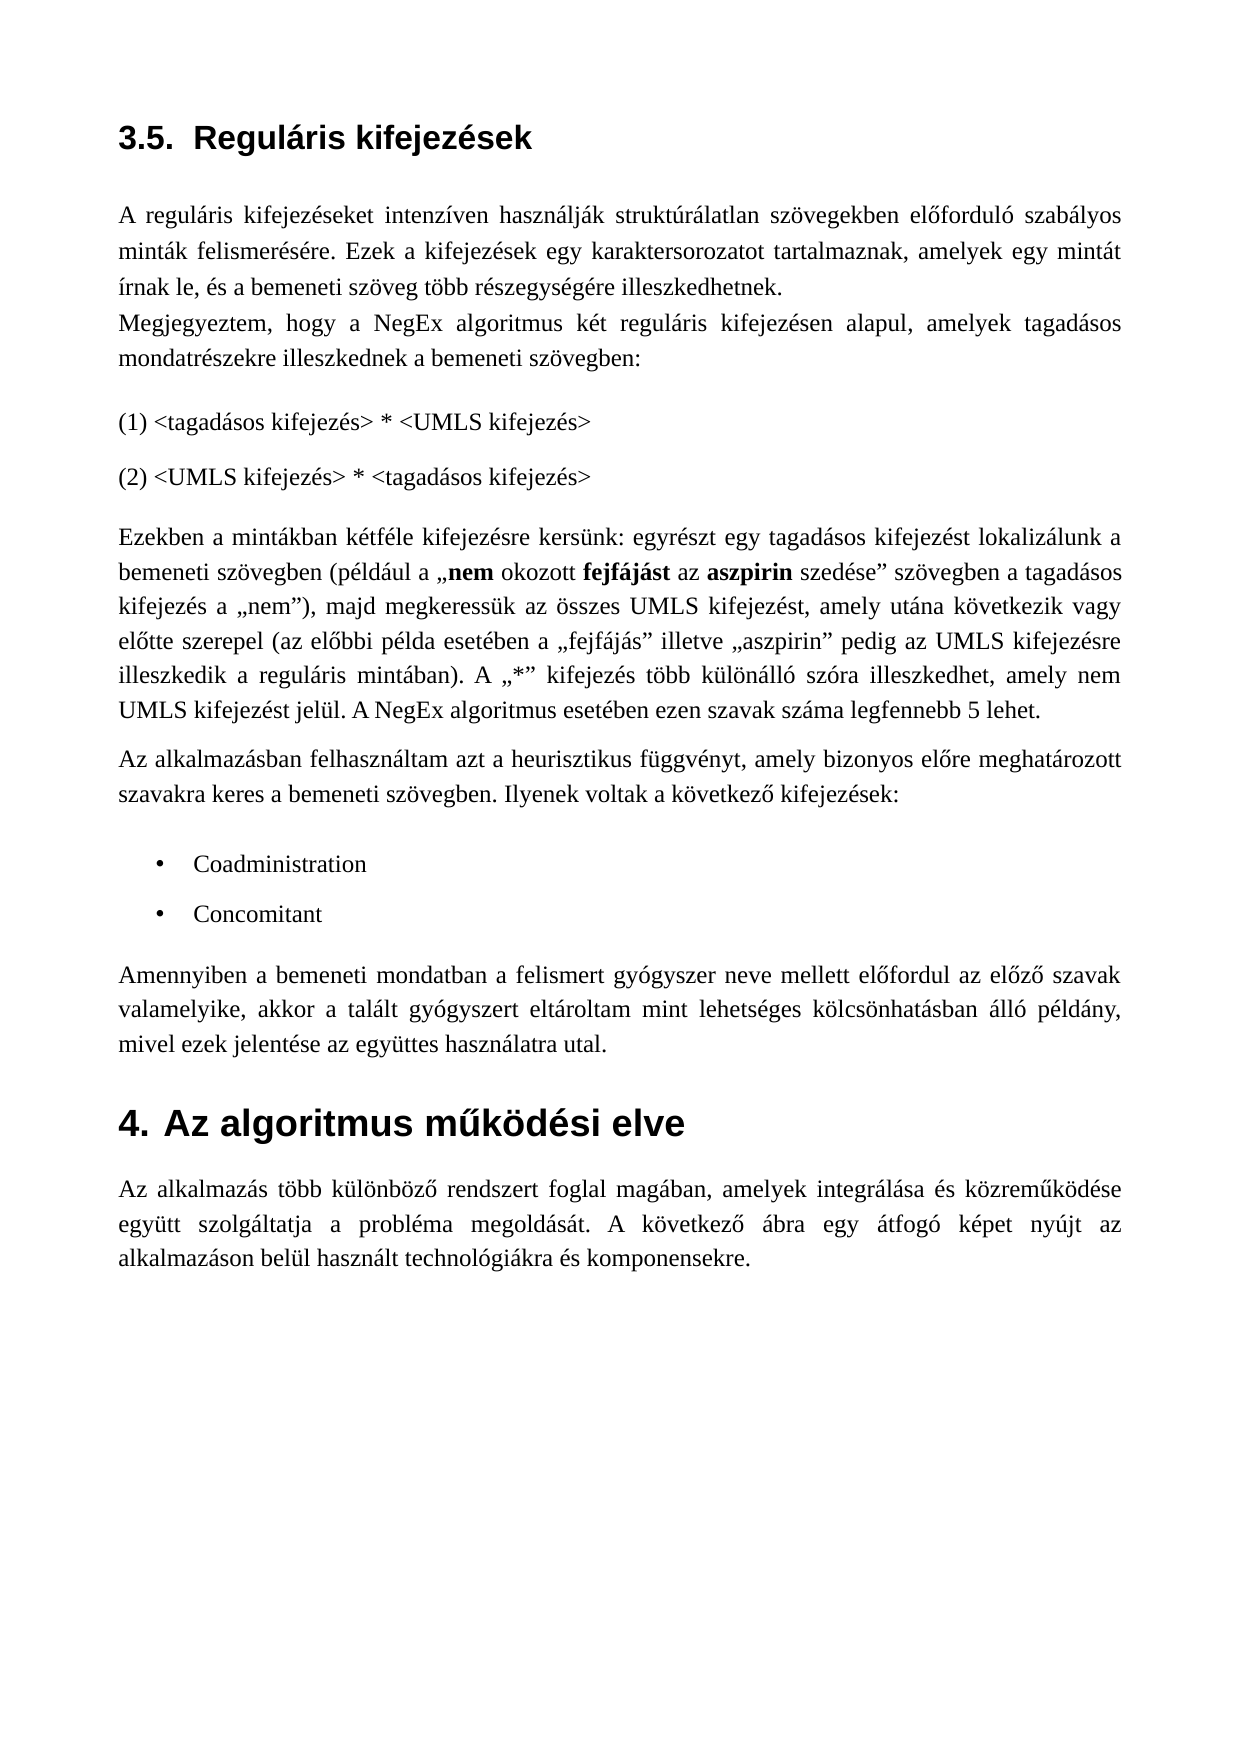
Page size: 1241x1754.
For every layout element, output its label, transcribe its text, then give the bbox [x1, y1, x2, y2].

list Coadministration [156, 843, 1122, 879]
text Az alkalmazás több különböző rendszert foglal magában, amelyek integrálása és közreműködése együtt szolgáltatja a probléma megoldását. A következő ábra egy átfogó képet nyújt az alkalmazáson belül használt technológiákra és komponensekre. [118, 1174, 1122, 1272]
text A reguláris kifejezéseket intenzíven használják struktúrálatlan szövegekben előforduló szabályos minták felismerésére. Ezek a kifejezések egy karaktersorozatot tartalmaznak, amelyek egy mintát írnak le, és a bemeneti szöveg több részegységére illeszkedhetnek. [118, 194, 1122, 302]
title Megjegyeztem, hogy a NegEx algoritmus két reguláris kifejezésen alapul, amelyek tagadásos mondatrészekre illeszkednek a bemeneti szövegben: [118, 308, 1122, 372]
subtitle Reguláris kifejezések [118, 118, 1122, 157]
title Amennyiben a bemeneti mondatban a felismert gyógyszer neve mellett előfordul az előző szavak valamelyike, akkor a talált gyógyszert eltároltam mint lehetséges kölcsönhatásban álló példány, mivel ezek jelentése az együttes használatra utal. [118, 960, 1122, 1058]
list Concomitant [156, 894, 1122, 930]
title Ezekben a mintákban kétféle kifejezésre kersünk: egyrészt egy tagadásos kifejezést lokalizálunk a bemeneti szövegben (például a „nem okozott fejfájást az aszpirin szedése” szövegben a tagadásos kifejezés a „nem”), majd megkeressük az összes UMLS kifejezést, amely utána következik vagy előtte szerepel (az előbbi példa esetében a „fejfájás” illetve „aszpirin” pedig az UMLS kifejezésre illeszkedik a reguláris mintában). A „*” kifejezés több különálló szóra illeszkedhet, amely nem UMLS kifejezést jelül. A NegEx algoritmus esetében ezen szavak száma legfennebb 5 lehet. [118, 522, 1122, 724]
text (1) <tagadásos kifejezés> * <UMLS kifejezés> [118, 407, 1122, 436]
subtitle Az algoritmus működési elve [118, 1101, 1122, 1144]
title Az alkalmazásban felhasználtam azt a heurisztikus függvényt, amely bizonyos előre meghatározott szavakra keres a bemeneti szövegben. Ilyenek voltak a következő kifejezések: [118, 744, 1122, 808]
text (2) <UMLS kifejezés> * <tagadásos kifejezés> [118, 456, 1122, 492]
